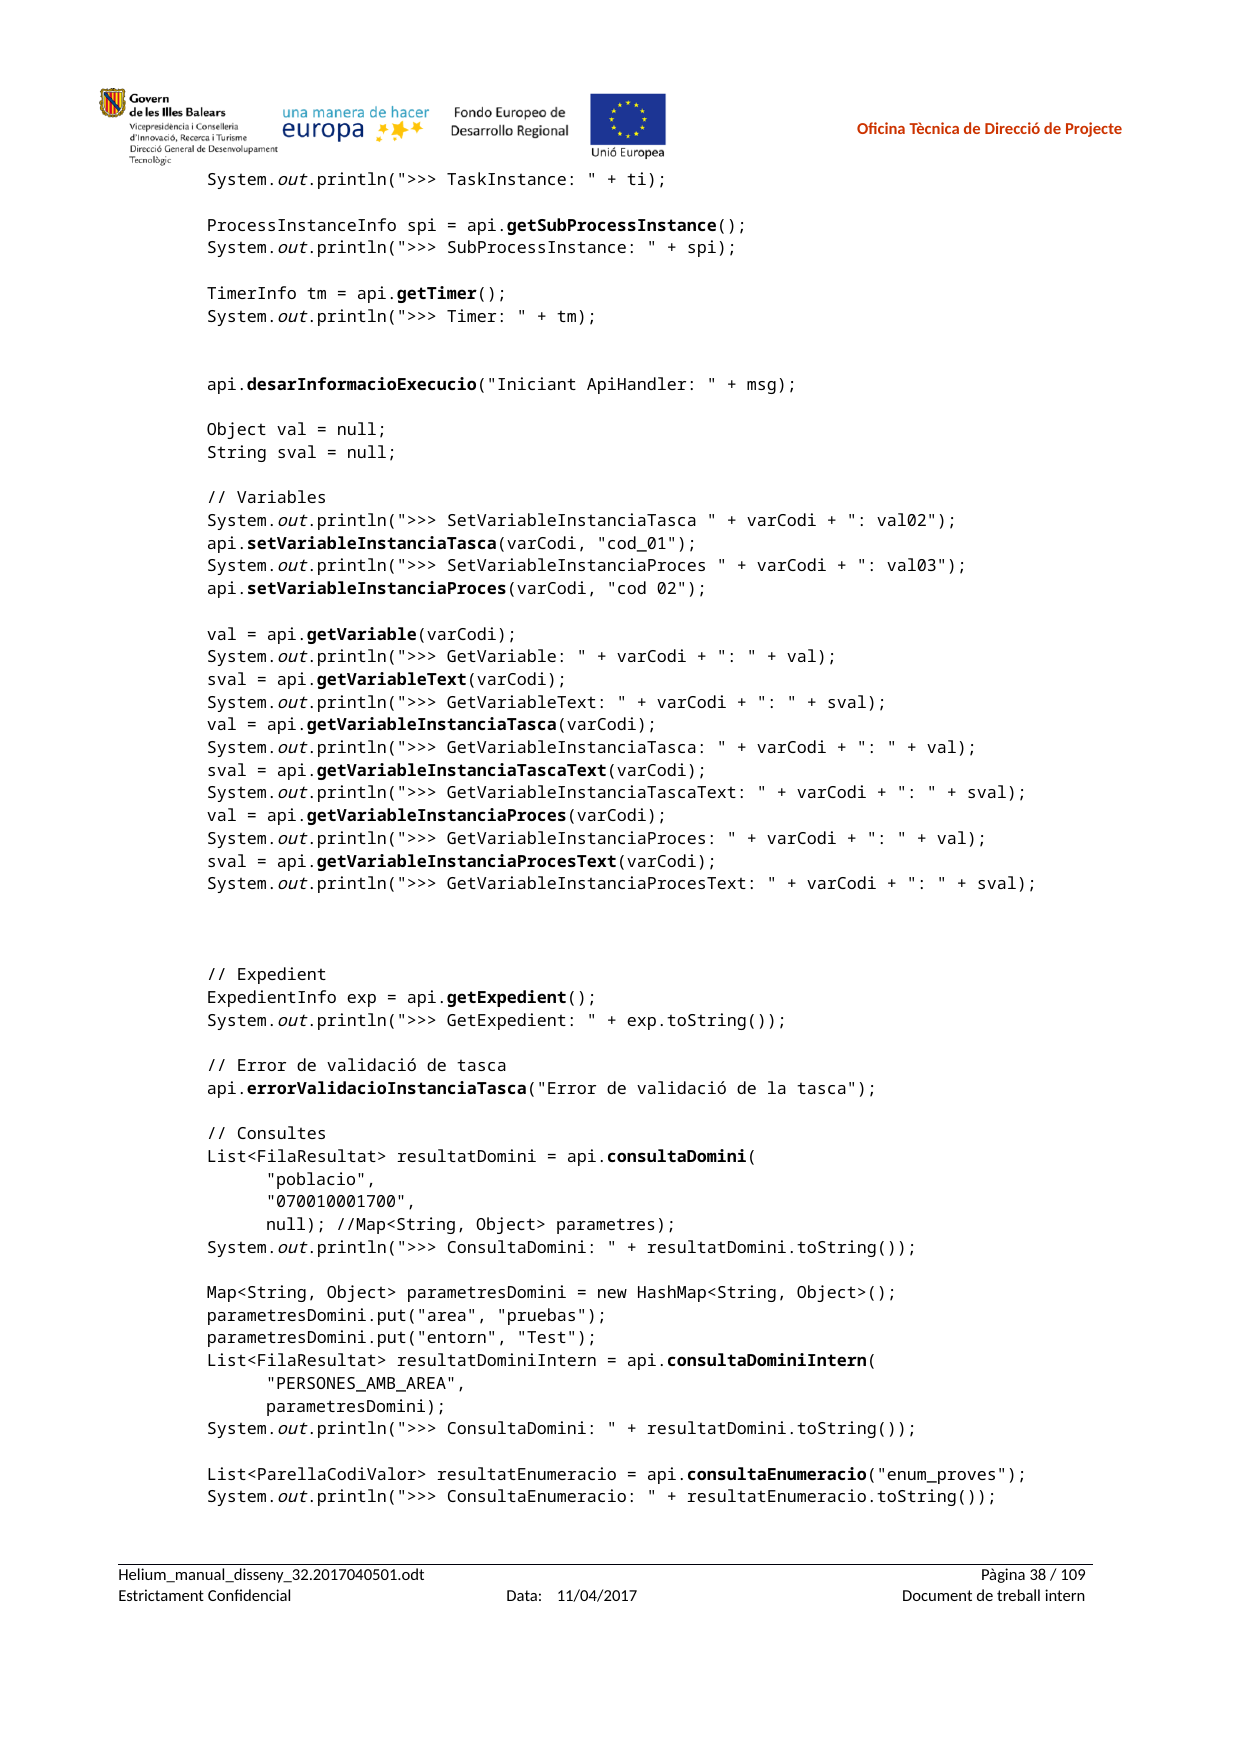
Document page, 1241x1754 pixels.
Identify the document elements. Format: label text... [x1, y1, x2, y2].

text "PERSONES_AMB_AREA", [118, 1371, 1122, 1394]
text Object val = null; [118, 418, 1122, 440]
text parametresDomini.put("entorn", "Test"); [118, 1326, 1122, 1349]
text System.out.println(">>> ConsultaDomini: " + resultatDomini.toString()); [118, 1417, 1122, 1439]
text System.out.println(">>> SetVariableInstanciaProces " + varCodi + ": val03"); [118, 554, 1122, 577]
text null); //Map<String, Object> parametres); [118, 1212, 1122, 1235]
text System.out.println(">>> GetVariableInstanciaTasca: " + varCodi + ": " + val); [118, 736, 1122, 758]
text api.setVariableInstanciaProces(varCodi, "cod 02"); [118, 577, 1122, 599]
text Map<String, Object> parametresDomini = new HashMap<String, Object>(); [118, 1281, 1122, 1303]
text TimerInfo tm = api.getTimer(); [118, 281, 1122, 304]
text System.out.println(">>> SubProcessInstance: " + spi); [118, 236, 1122, 259]
text val = api.getVariableInstanciaProces(varCodi); [118, 804, 1122, 826]
text api.desarInformacioExecucio("Iniciant ApiHandler: " + msg); [118, 372, 1122, 395]
text System.out.println(">>> SetVariableInstanciaTasca " + varCodi + ": val02"); [118, 508, 1122, 531]
text System.out.println(">>> ConsultaDomini: " + resultatDomini.toString()); [118, 1235, 1122, 1258]
text parametresDomini); [118, 1394, 1122, 1417]
text api.setVariableInstanciaTasca(varCodi, "cod_01"); [118, 531, 1122, 554]
text parametresDomini.put("area", "pruebas"); [118, 1303, 1122, 1326]
text System.out.println(">>> GetVariableText: " + varCodi + ": " + sval); [118, 690, 1122, 713]
text val = api.getVariableInstanciaTasca(varCodi); [118, 713, 1122, 736]
text System.out.println(">>> GetVariable: " + varCodi + ": " + val); [118, 645, 1122, 667]
text List<FilaResultat> resultatDominiIntern = api.consultaDominiIntern( [118, 1349, 1122, 1371]
text System.out.println(">>> GetVariableInstanciaTascaText: " + varCodi + ": " + sval); [118, 781, 1122, 804]
text // Variables [118, 486, 1122, 508]
text val = api.getVariable(varCodi); [118, 622, 1122, 645]
text System.out.println(">>> ConsultaEnumeracio: " + resultatEnumeracio.toString()); [118, 1485, 1122, 1508]
text "070010001700", [118, 1190, 1122, 1212]
text List<FilaResultat> resultatDomini = api.consultaDomini( [118, 1144, 1122, 1167]
text // Expedient [118, 963, 1122, 985]
text api.errorValidacioInstanciaTasca("Error de validació de la tasca"); [118, 1076, 1122, 1099]
text String sval = null; [118, 440, 1122, 463]
text ExpedientInfo exp = api.getExpedient(); [118, 985, 1122, 1008]
text System.out.println(">>> GetExpedient: " + exp.toString()); [118, 1008, 1122, 1031]
text sval = api.getVariableText(varCodi); [118, 667, 1122, 690]
text System.out.println(">>> GetVariableInstanciaProces: " + varCodi + ": " + val); [118, 826, 1122, 849]
picture [99, 87, 668, 166]
text sval = api.getVariableInstanciaProcesText(varCodi); [118, 849, 1122, 872]
text sval = api.getVariableInstanciaTascaText(varCodi); [118, 758, 1122, 781]
text "poblacio", [118, 1167, 1122, 1190]
text System.out.println(">>> TaskInstance: " + ti); [118, 168, 1122, 191]
text List<ParellaCodiValor> resultatEnumeracio = api.consultaEnumeracio("enum_proves"); [118, 1462, 1122, 1485]
text System.out.println(">>> GetVariableInstanciaProcesText: " + varCodi + ": " + sval); [118, 872, 1122, 894]
text // Error de validació de tasca [118, 1053, 1122, 1076]
text ProcessInstanceInfo spi = api.getSubProcessInstance(); [118, 213, 1122, 236]
text // Consultes [118, 1122, 1122, 1144]
text System.out.println(">>> Timer: " + tm); [118, 304, 1122, 327]
